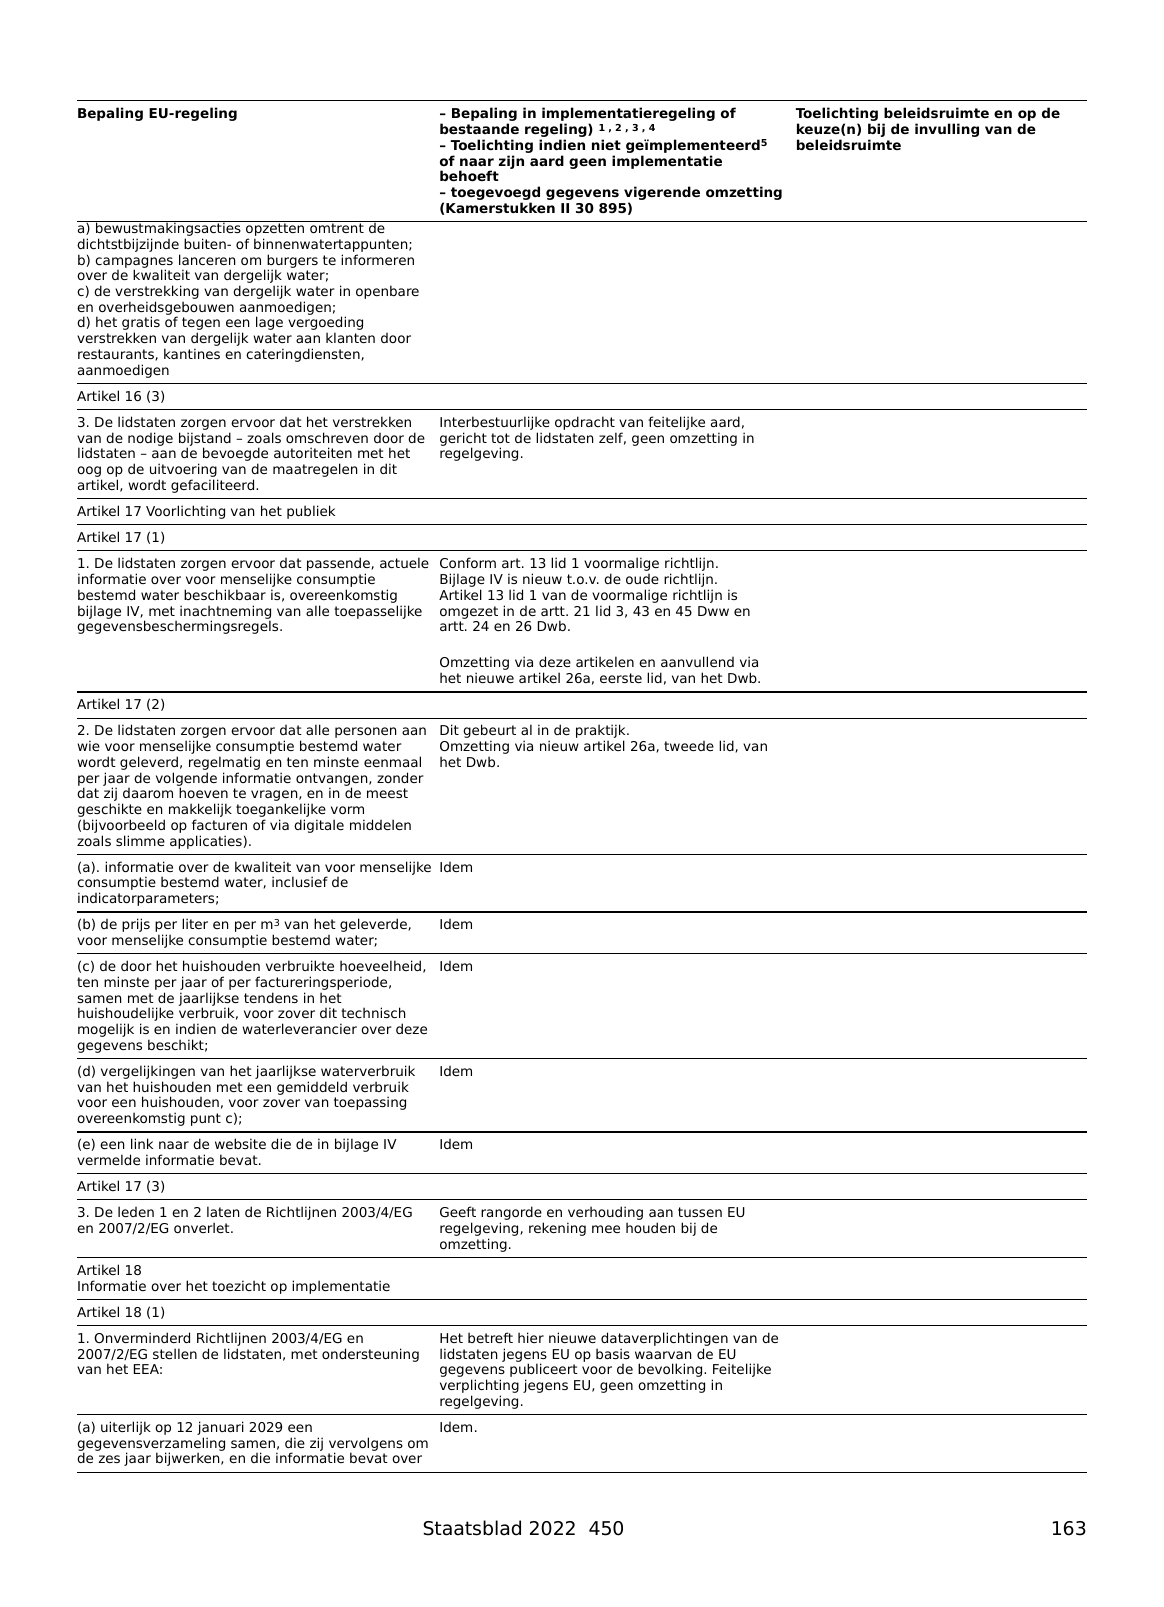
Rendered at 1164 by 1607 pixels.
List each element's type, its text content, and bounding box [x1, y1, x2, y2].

table_cell Artikel 17 (2) [77, 693, 433, 717]
table_cell (c) de door het huishouden verbruikte hoeveelheid, ten minste per jaar of per factureringsperiode, samen met de jaarlijkse tendens in het huishoudelijke verbruik, voor zover dit technisch mogelijk is en indien de waterleverancier over deze gegevens beschikt; [77, 954, 433, 1058]
table_cell [433, 1174, 789, 1199]
table_cell Geeft rangorde en verhouding aan tussen EU regelgeving, rekening mee houden bij de omzetting. [433, 1200, 789, 1257]
table_cell (b) de prijs per liter en per m3 van het geleverde, voor menselijke consumptie bestemd water; [77, 913, 433, 953]
table_cell [790, 499, 1087, 524]
table_cell Idem [433, 855, 789, 911]
table_cell [790, 855, 1087, 911]
table_cell Artikel 17 Voorlichting van het publiek [77, 499, 433, 524]
table_cell 2. De lidstaten zorgen ervoor dat alle personen aan wie voor menselijke consumptie bestemd water wordt geleverd, regelmatig en ten minste eenmaal per jaar de volgende informatie ontvangen, zonder dat zij daarom hoeven te vragen, en in de meest geschikte en makkelijk toegankelijke vorm (bijvoorbeeld op facturen of via digitale middelen zoals slimme applicaties). [77, 719, 433, 854]
table_cell Idem [433, 1133, 789, 1173]
table_cell [790, 693, 1087, 717]
table_cell (e) een link naar de website die de in bijlage IV vermelde informatie bevat. [77, 1133, 433, 1173]
table_cell [433, 635, 789, 655]
table_cell (a) uiterlijk op 12 januari 2029 een gegevensverzameling samen, die zij vervolgens om de zes jaar bijwerken, en die informatie bevat over [77, 1415, 433, 1472]
table_cell Artikel 17 (3) [77, 1174, 433, 1199]
table_cell [790, 1258, 1087, 1299]
table_cell 3. De lidstaten zorgen ervoor dat het verstrekken van de nodige bijstand – zoals omschreven door de lidstaten – aan de bevoegde autoriteiten met het oog op de uitvoering van de maatregelen in dit artikel, wordt gefaciliteerd. [77, 410, 433, 498]
table_cell [433, 525, 789, 550]
table_cell Artikel 18 Informatie over het toezicht op implementatie [77, 1258, 433, 1299]
table_cell [77, 655, 433, 691]
table_cell [790, 1326, 1087, 1414]
table_cell Artikel 16 (3) [77, 384, 433, 409]
table_cell [433, 1258, 789, 1299]
table_header Bepaling EU-regeling [77, 101, 433, 221]
table_cell Conform art. 13 lid 1 voormalige richtlijn. Bijlage IV is nieuw t.o.v. de oude richtlijn. Artikel 13 lid 1 van de voormalige richtlijn is omgezet in de artt. 21 lid 3, 43 en 45 Dww en artt. 24 en 26 Dwb. [433, 551, 789, 635]
table_cell Het betreft hier nieuwe dataverplichtingen van de lidstaten jegens EU op basis waarvan de EU gegevens publiceert voor de bevolking. Feitelijke verplichting jegens EU, geen omzetting in regelgeving. [433, 1326, 789, 1414]
table_cell [790, 719, 1087, 854]
table_cell [790, 384, 1087, 409]
table_header – Bepaling in implementatieregeling of bestaande regeling) 1, 2, 3, 4 – Toelichting indien niet geïmplementeerd5 of naar zijn aard geen implementatie behoeft – toegevoegd gegevens vigerende omzetting (Kamerstukken II 30 895) [433, 101, 789, 221]
table_cell [790, 551, 1087, 635]
table_cell (d) vergelijkingen van het jaarlijkse waterverbruik van het huishouden met een gemiddeld verbruik voor een huishouden, voor zover van toepassing overeenkomstig punt c); [77, 1059, 433, 1131]
table_cell [790, 1174, 1087, 1199]
table_cell Idem [433, 913, 789, 953]
table_cell [790, 525, 1087, 550]
table_cell [790, 1415, 1087, 1472]
table_cell [790, 1200, 1087, 1257]
table_cell Idem [433, 1059, 789, 1131]
table_cell [433, 384, 789, 409]
table_cell [790, 1059, 1087, 1131]
table_cell [433, 499, 789, 524]
table_cell [790, 913, 1087, 953]
table_cell Artikel 17 (1) [77, 525, 433, 550]
table_cell Idem [433, 954, 789, 1058]
table_cell a) bewustmakingsacties opzetten omtrent de dichtstbijzijnde buiten- of binnenwatertappunten; b) campagnes lanceren om burgers te informeren over de kwaliteit van dergelijk water; c) de verstrekking van dergelijk water in openbare en overheidsgebouwen aanmoedigen; d) het gratis of tegen een lage vergoeding verstrekken van dergelijk water aan klanten door restaurants, kantines en cateringdiensten, aanmoedigen [77, 222, 433, 383]
table_cell [790, 635, 1087, 655]
table_cell 3. De leden 1 en 2 laten de Richtlijnen 2003/4/EG en 2007/2/EG onverlet. [77, 1200, 433, 1257]
table_cell [790, 954, 1087, 1058]
table_cell [433, 222, 789, 383]
table_cell [790, 222, 1087, 383]
table_cell [790, 655, 1087, 691]
table_cell [433, 1300, 789, 1325]
table_cell Dit gebeurt al in de praktijk. Omzetting via nieuw artikel 26a, tweede lid, van het Dwb. [433, 719, 789, 854]
table_cell [790, 1133, 1087, 1173]
table_cell 1. Onverminderd Richtlijnen 2003/4/EG en 2007/2/EG stellen de lidstaten, met ondersteuning van het EEA: [77, 1326, 433, 1414]
table_cell Idem. [433, 1415, 789, 1472]
table_cell [790, 1300, 1087, 1325]
table_cell [790, 410, 1087, 498]
table_cell Omzetting via deze artikelen en aanvullend via het nieuwe artikel 26a, eerste lid, van het Dwb. [433, 655, 789, 691]
table_header Toelichting beleidsruimte en op de keuze(n) bij de invulling van de beleidsruimte [790, 101, 1087, 221]
table_cell [433, 693, 789, 717]
table_cell (a). informatie over de kwaliteit van voor menselijke consumptie bestemd water, inclusief de indicatorparameters; [77, 855, 433, 911]
table_cell Artikel 18 (1) [77, 1300, 433, 1325]
table_cell Interbestuurlijke opdracht van feitelijke aard, gericht tot de lidstaten zelf, geen omzetting in regelgeving. [433, 410, 789, 498]
table_cell 1. De lidstaten zorgen ervoor dat passende, actuele informatie over voor menselijke consumptie bestemd water beschikbaar is, overeenkomstig bijlage IV, met inachtneming van alle toepasselijke gegevensbeschermingsregels. [77, 551, 433, 655]
